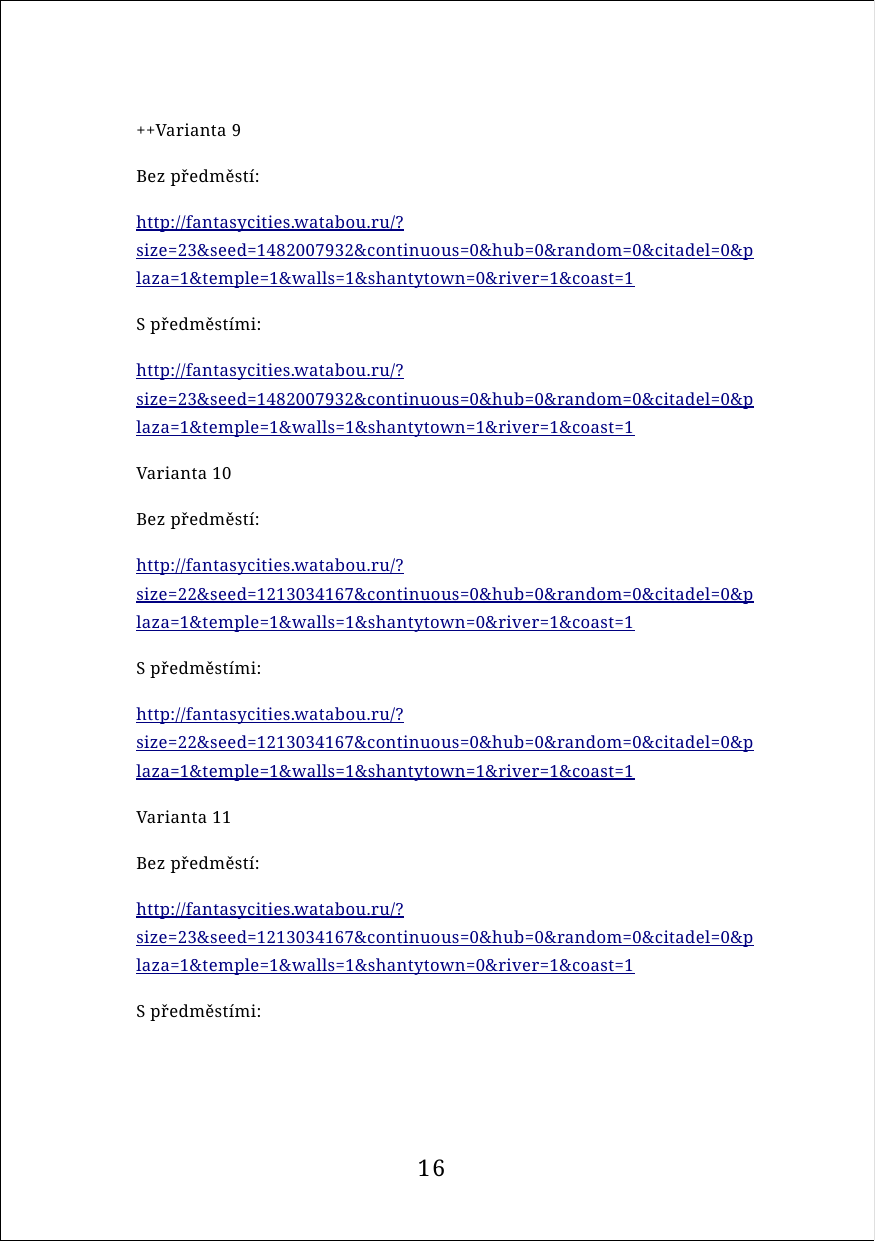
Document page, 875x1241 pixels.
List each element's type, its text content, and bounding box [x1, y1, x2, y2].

text S předměstími: [136, 657, 756, 679]
text http://fantasycities.watabou.ru/?size=22&seed=1213034167&continuous=0&hub=0&random=0&citadel=0&plaza=1&temple=1&walls=1&shantytown=1&river=1&coast=1 [136, 703, 756, 782]
text Bez předměstí: [136, 851, 756, 874]
text S předměstími: [136, 313, 756, 336]
text ++Varianta 9 [136, 118, 756, 141]
text Bez předměstí: [136, 164, 756, 187]
text Varianta 10 [136, 462, 756, 484]
text http://fantasycities.watabou.ru/?size=23&seed=1213034167&continuous=0&hub=0&random=0&citadel=0&plaza=1&temple=1&walls=1&shantytown=0&river=1&coast=1 [136, 897, 756, 977]
text S předměstími: [136, 1000, 756, 1023]
text http://fantasycities.watabou.ru/?size=22&seed=1213034167&continuous=0&hub=0&random=0&citadel=0&plaza=1&temple=1&walls=1&shantytown=0&river=1&coast=1 [136, 554, 756, 633]
text http://fantasycities.watabou.ru/?size=23&seed=1482007932&continuous=0&hub=0&random=0&citadel=0&plaza=1&temple=1&walls=1&shantytown=1&river=1&coast=1 [136, 359, 756, 438]
text Bez předměstí: [136, 508, 756, 531]
text Varianta 11 [136, 805, 756, 828]
text http://fantasycities.watabou.ru/?size=23&seed=1482007932&continuous=0&hub=0&random=0&citadel=0&plaza=1&temple=1&walls=1&shantytown=0&river=1&coast=1 [136, 210, 756, 290]
